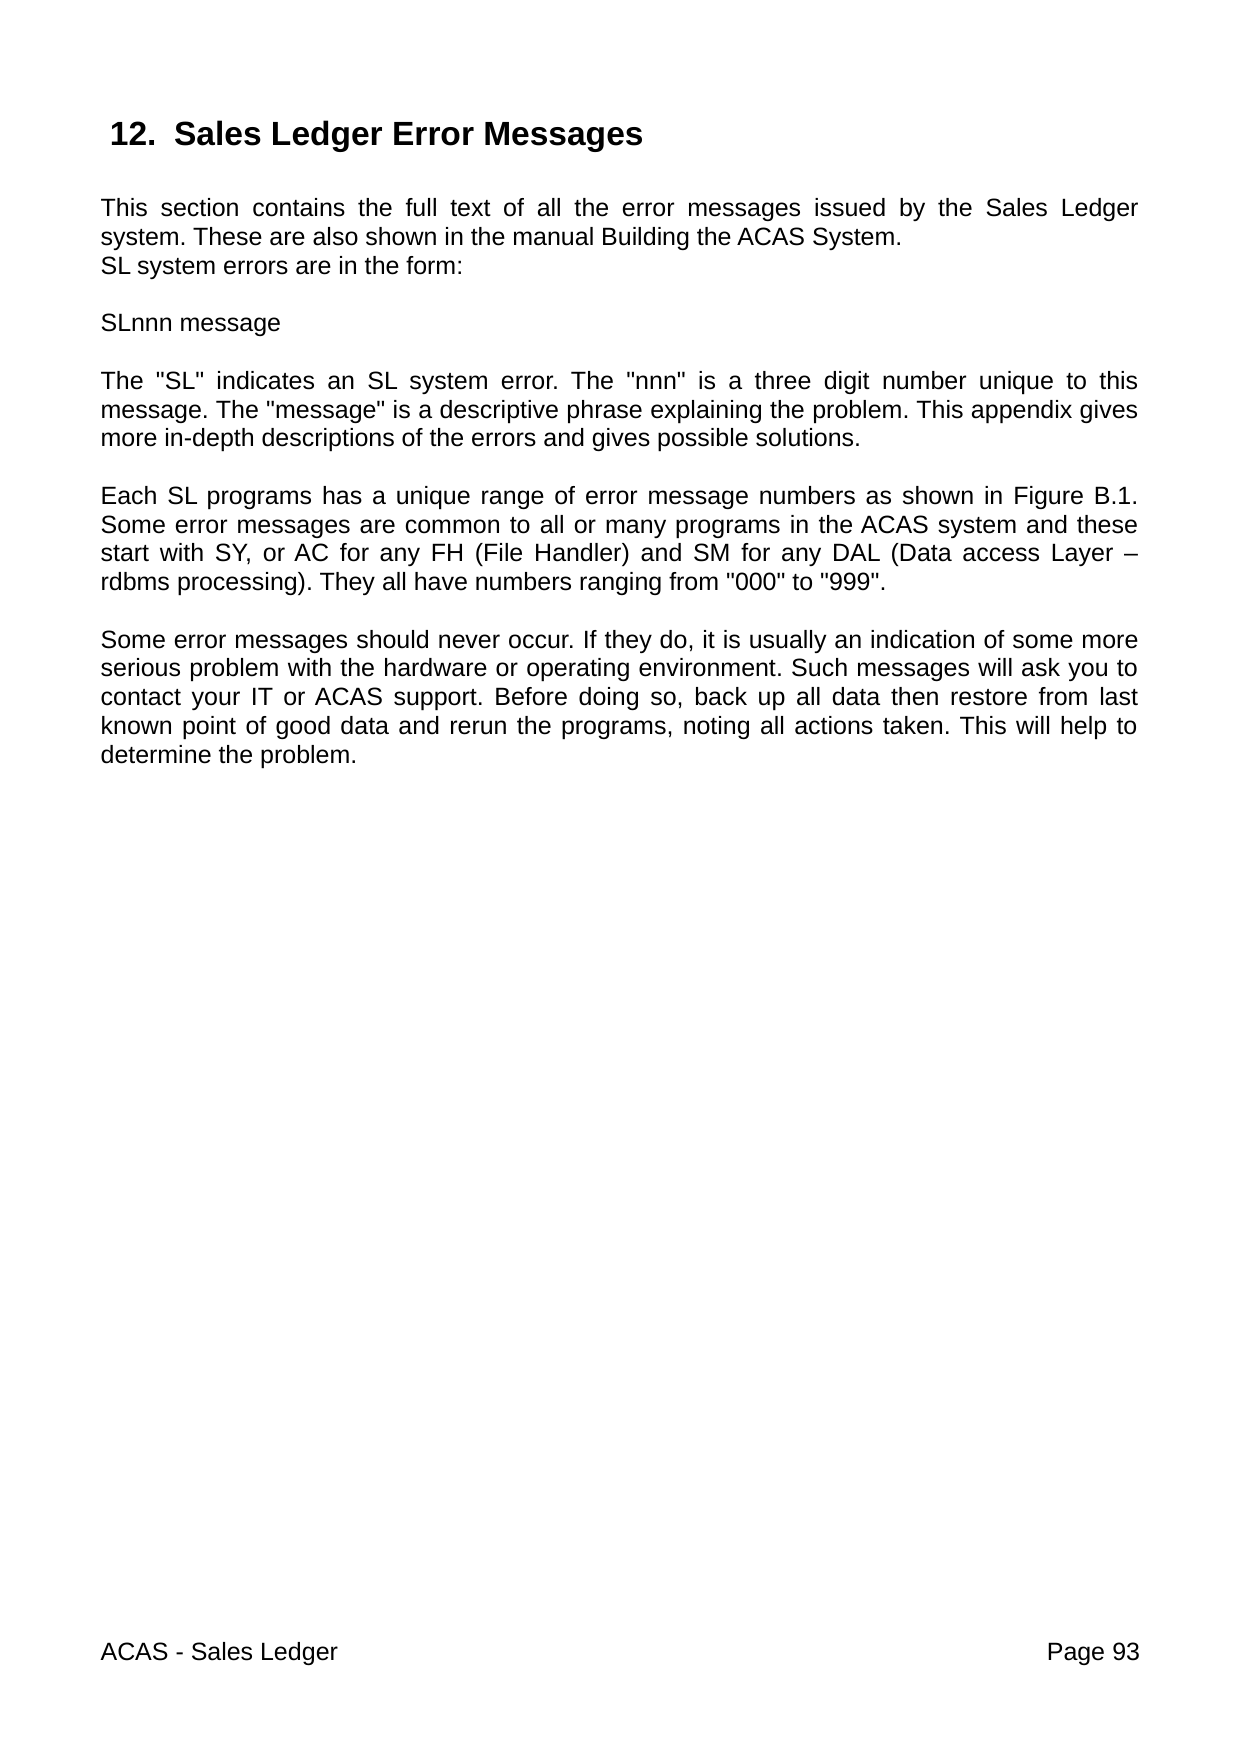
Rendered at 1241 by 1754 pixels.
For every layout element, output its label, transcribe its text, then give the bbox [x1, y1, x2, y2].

text Some error messages should never occur. If they do, it is usually an indication of some more serious problem with the hardware or operating environment. Such messages will ask you to contact your IT or ACAS support. Before doing so, back up all data then restore from last known point of good data and rerun the programs, noting all actions taken. This will help to determine the problem. [100, 625, 1140, 768]
text SLnnn message [100, 308, 1140, 337]
text The "SL" indicates an SL system error. The "nnn" is a three digit number unique to this message. The "message" is a descriptive phrase explaining the problem. This appendix gives more in-depth descriptions of the errors and gives possible solutions. [100, 366, 1140, 452]
text Each SL programs has a unique range of error message numbers as shown in Figure B.1. Some error messages are common to all or many programs in the ACAS system and these start with SY, or AC for any FH (File Handler) and SM for any DAL (Data access Layer – rdbms processing). They all have numbers ranging from "000" to "999". [100, 481, 1140, 596]
subtitle Sales Ledger Error Messages [100, 113, 1140, 152]
text SL system errors are in the form: [100, 251, 1140, 280]
text This section contains the full text of all the error messages issued by the Sales Ledger system. These are also shown in the manual Building the ACAS System. [100, 193, 1140, 251]
